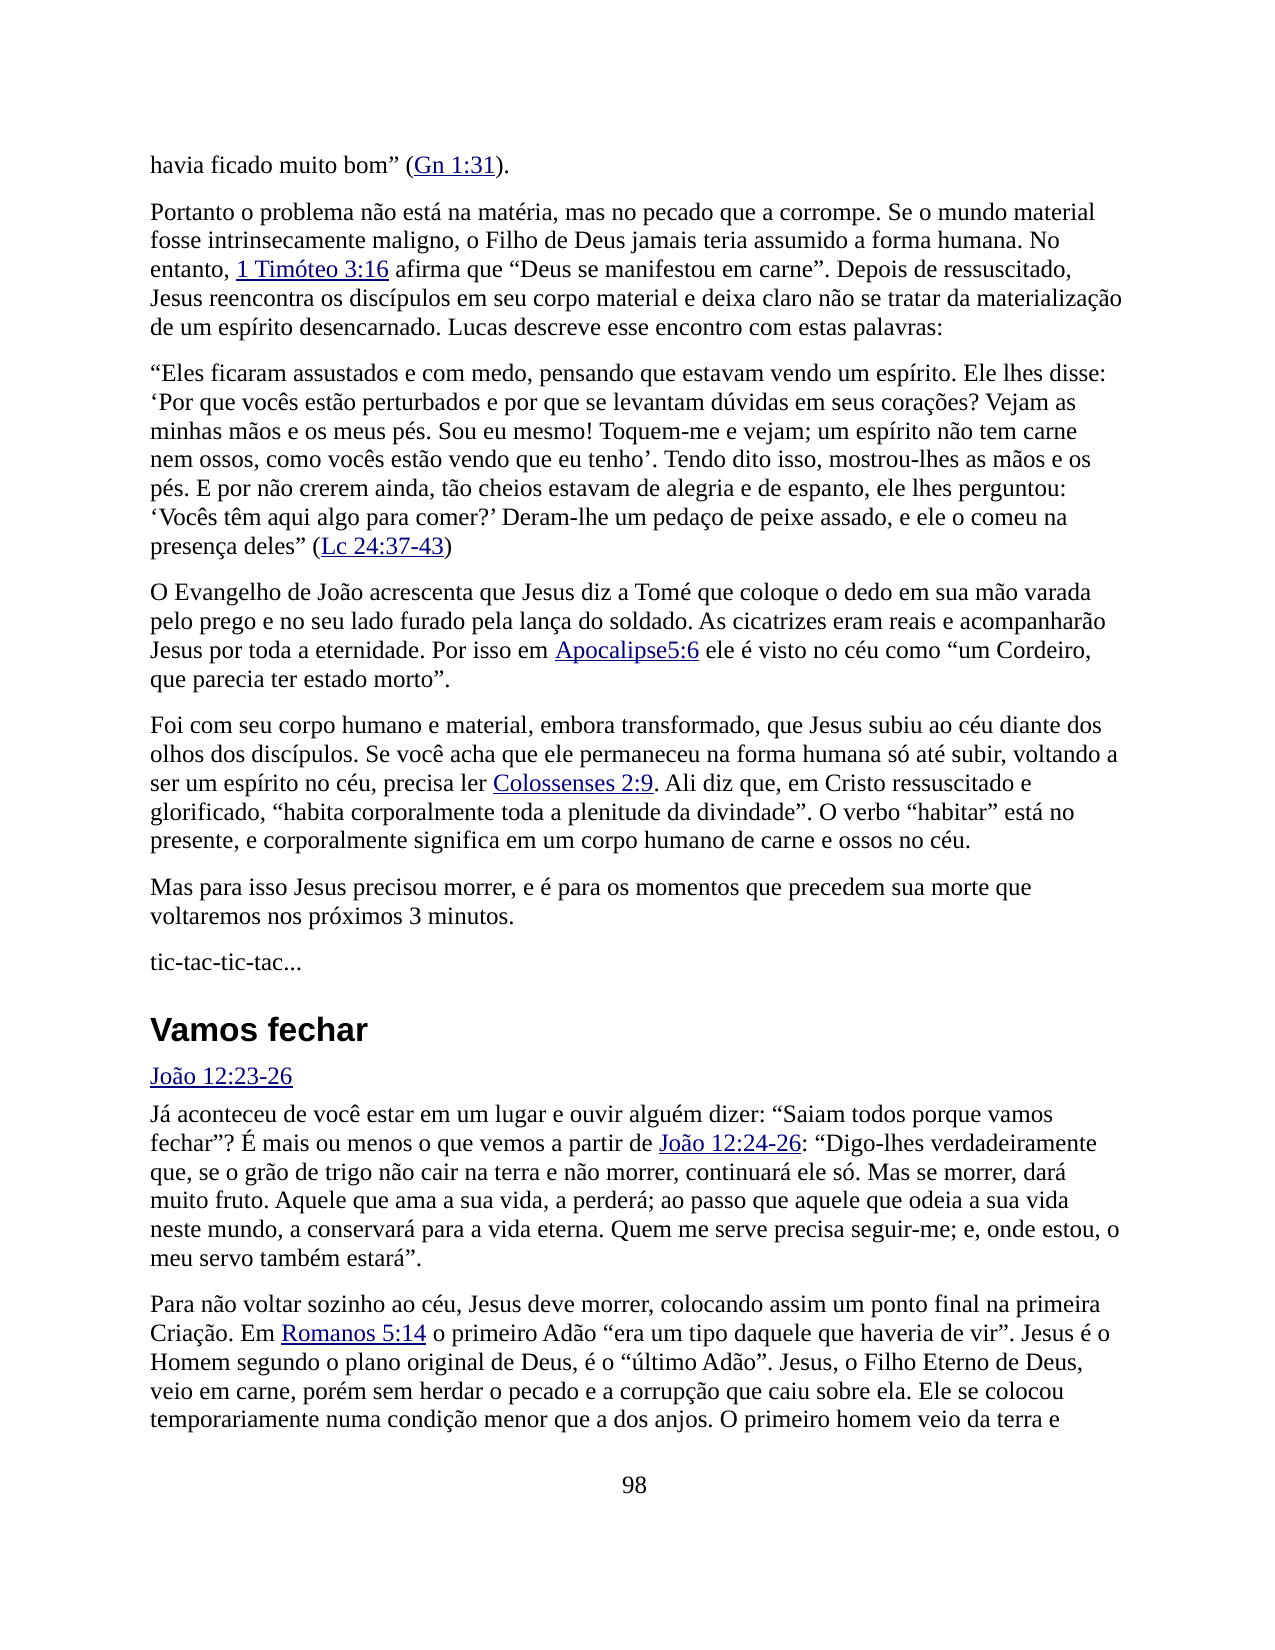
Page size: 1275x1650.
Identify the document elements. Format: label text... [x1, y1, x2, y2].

text Mas para isso Jesus precisou morrer, e é para os momentos que precedem sua morte que voltaremos nos próximos 3 minutos. [150, 872, 1125, 929]
text havia ficado muito bom” (Gn 1:31). [150, 150, 1125, 179]
text “Eles ficaram assustados e com medo, pensando que estavam vendo um espírito. Ele lhes disse: ‘Por que vocês estão perturbados e por que se levantam dúvidas em seus corações? Vejam as minhas mãos e os meus pés. Sou eu mesmo! Toquem-me e vejam; um espírito não tem carne nem ossos, como vocês estão vendo que eu tenho’. Tendo dito isso, mostrou-lhes as mãos e os pés. E por não crerem ainda, tão cheios estavam de alegria e de espanto, ele lhes perguntou: ‘Vocês têm aqui algo para comer?’ Deram-lhe um pedaço de peixe assado, e ele o comeu na presença deles” (Lc 24:37-43) [150, 358, 1125, 559]
text Portanto o problema não está na matéria, mas no pecado que a corrompe. Se o mundo material fosse intrinsecamente maligno, o Filho de Deus jamais teria assumido a forma humana. No entanto, 1 Timóteo 3:16 afirma que “Deus se manifestou em carne”. Depois de ressuscitado, Jesus reencontra os discípulos em seu corpo material e deixa claro não se tratar da materialização de um espírito desencarnado. Lucas descreve esse encontro com estas palavras: [150, 197, 1125, 340]
text Para não voltar sozinho ao céu, Jesus deve morrer, colocando assim um ponto final na primeira Criação. Em Romanos 5:14 o primeiro Adão “era um tipo daquele que haveria de vir”. Jesus é o Homem segundo o plano original de Deus, é o “último Adão”. Jesus, o Filho Eterno de Deus, veio em carne, porém sem herdar o pecado e a corrupção que caiu sobre ela. Ele se colocou temporariamente numa condição menor que a dos anjos. O primeiro homem veio da terra e [150, 1289, 1125, 1433]
text João 12:23-26 [150, 1061, 1125, 1090]
text Já aconteceu de você estar em um lugar e ouvir alguém dizer: “Saiam todos porque vamos fechar”? É mais ou menos o que vemos a partir de João 12:24-26: “Digo-lhes verdadeiramente que, se o grão de trigo não cair na terra e não morrer, continuará ele só. Mas se morrer, dará muito fruto. Aquele que ama a sua vida, a perderá; ao passo que aquele que odeia a sua vida neste mundo, a conservará para a vida eterna. Quem me serve precisa seguir-me; e, onde estou, o meu servo também estará”. [150, 1099, 1125, 1272]
text Foi com seu corpo humano e material, embora transformado, que Jesus subiu ao céu diante dos olhos dos discípulos. Se você acha que ele permaneceu na forma humana só até subir, voltando a ser um espírito no céu, precisa ler Colossenses 2:9. Ali diz que, em Cristo ressuscitado e glorificado, “habita corporalmente toda a plenitude da divindade”. O verbo “habitar” está no presente, e corporalmente significa em um corpo humano de carne e ossos no céu. [150, 710, 1125, 854]
subtitle Vamos fechar [150, 1010, 1125, 1049]
text O Evangelho de João acrescenta que Jesus diz a Tomé que coloque o dedo em sua mão varada pelo prego e no seu lado furado pela lança do soldado. As cicatrizes eram reais e acompanharão Jesus por toda a eternidade. Por isso em Apocalipse5:6 ele é visto no céu como “um Cordeiro, que parecia ter estado morto”. [150, 577, 1125, 692]
text tic-tac-tic-tac... [150, 947, 1125, 976]
